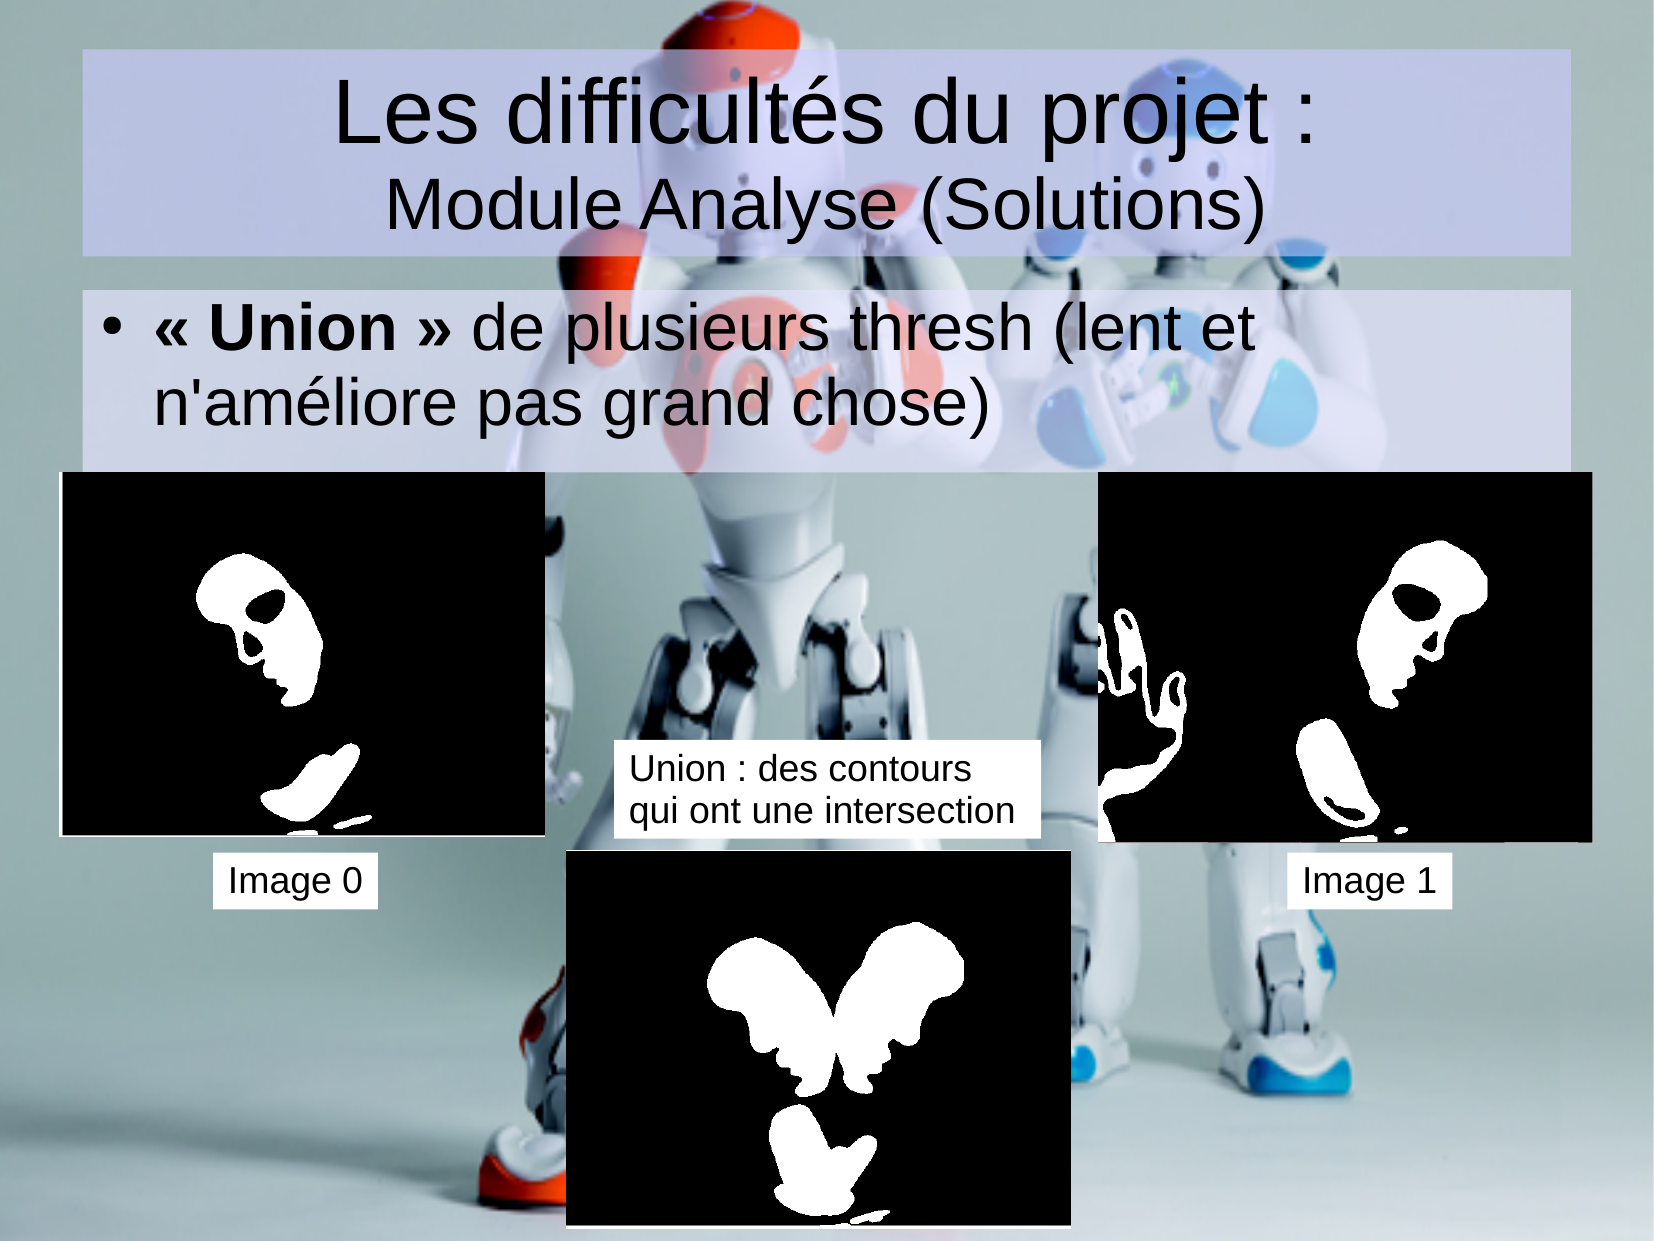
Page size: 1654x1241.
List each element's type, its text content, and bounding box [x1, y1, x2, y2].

text_box Union : des contours qui ont une intersection [614, 739, 1042, 839]
picture [0, 0, 1654, 1241]
text_box Image 0 [213, 852, 378, 910]
title Les difficultés du projet : Module Analyse (Solutions) [82, 49, 1571, 257]
text_box Image 1 [1287, 852, 1453, 910]
list « Union » de plusieurs thresh (lent et n'améliore pas grand chose) [82, 290, 1571, 473]
